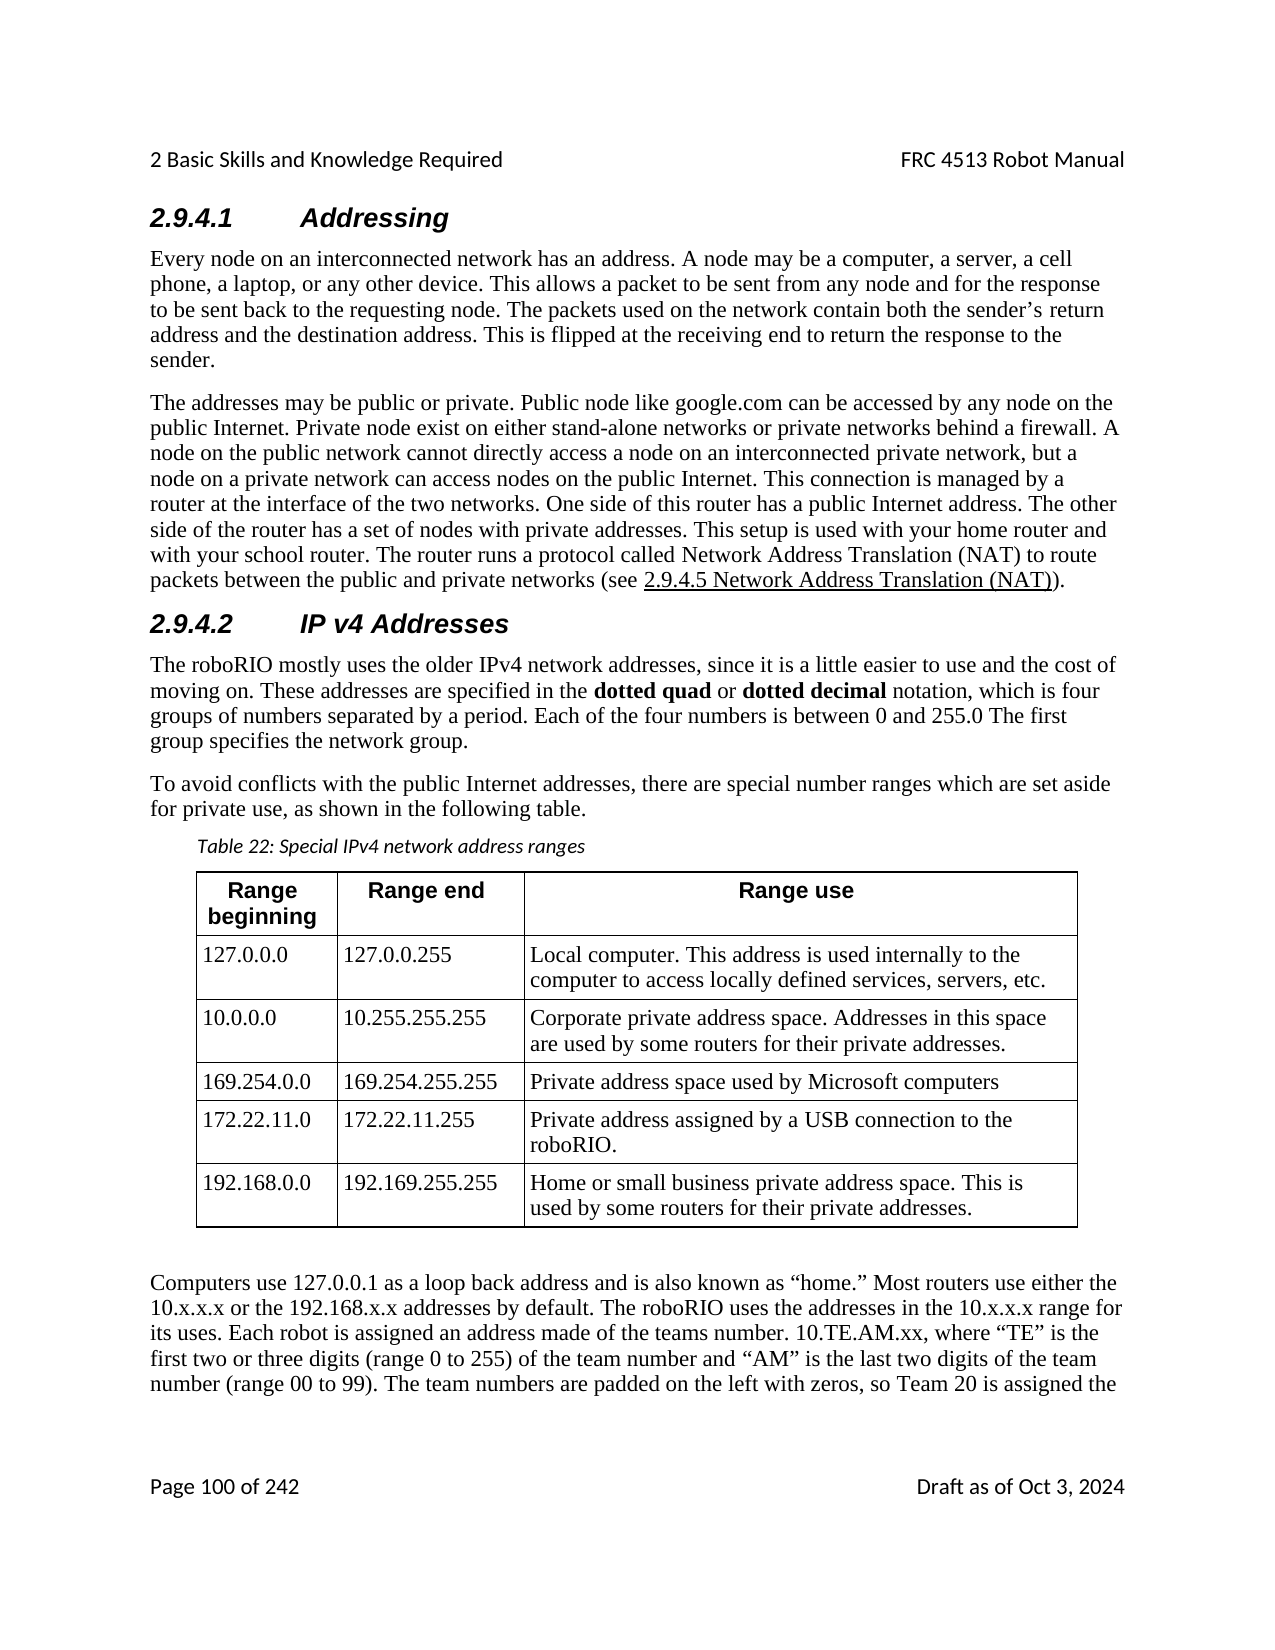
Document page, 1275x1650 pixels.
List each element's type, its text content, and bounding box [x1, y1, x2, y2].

table_cell 172.22.11.0 [197, 1101, 337, 1163]
table_header Range end [338, 873, 524, 935]
text To avoid conflicts with the public Internet addresses, there are special number ranges which are set aside for private use, as shown in the following table. [150, 771, 1125, 821]
table_cell 127.0.0.255 [338, 936, 524, 998]
table_header Range beginning [197, 873, 337, 935]
text Every node on an interconnected network has an address. A node may be a computer, a server, a cell phone, a laptop, or any other device. This allows a packet to be sent from any node and for the response to be sent back to the requesting node. The packets used on the network contain both the sender’s return address and the destination address. This is flipped at the receiving end to return the response to the sender. [150, 246, 1125, 373]
table_cell Local computer. This address is used internally to the computer to access locally defined services, servers, etc. [525, 936, 1077, 998]
table_cell Private address assigned by a USB connection to the roboRIO. [525, 1101, 1077, 1163]
table_cell 169.254.255.255 [338, 1063, 524, 1100]
table_cell 10.255.255.255 [338, 1000, 524, 1062]
table_cell Home or small business private address space. This is used by some routers for their private addresses. [525, 1164, 1077, 1226]
subtitle IP v4 Addresses [150, 609, 1125, 640]
table_cell 172.22.11.255 [338, 1101, 524, 1163]
table_cell Private address space used by Microsoft computers [525, 1063, 1077, 1100]
table_header Range use [525, 873, 1077, 935]
text Table 22: Special IPv4 network address ranges [197, 838, 1125, 859]
table_cell 192.169.255.255 [338, 1164, 524, 1226]
table_cell 10.0.0.0 [197, 1000, 337, 1062]
text The addresses may be public or private. Public node like google.com can be accessed by any node on the public Internet. Private node exist on either stand-alone networks or private networks behind a firewall. A node on the public network cannot directly access a node on an interconnected private network, but a node on a private network can access nodes on the public Internet. This connection is managed by a router at the interface of the two networks. One side of this router has a public Internet address. The other side of the router has a set of nodes with private addresses. This setup is used with your home router and with your school router. The router runs a protocol called Network Address Translation (NAT) to route packets between the public and private networks (see 2.9.4.5 Network Address Translation (NAT)). [150, 389, 1125, 593]
table_cell Corporate private address space. Addresses in this space are used by some routers for their private addresses. [525, 1000, 1077, 1062]
table_cell 169.254.0.0 [197, 1063, 337, 1100]
text Computers use 127.0.0.1 as a loop back address and is also known as “home.” Most routers use either the 10.x.x.x or the 192.168.x.x addresses by default. The roboRIO uses the addresses in the 10.x.x.x range for its uses. Each robot is assigned an address made of the teams number. 10.TE.AM.xx, where “TE” is the first two or three digits (range 0 to 255) of the team number and “AM” is the last two digits of the team number (range 00 to 99). The team numbers are padded on the left with zeros, so Team 20 is assigned the [150, 1269, 1125, 1397]
table_cell 192.168.0.0 [197, 1164, 337, 1226]
subtitle Addressing [150, 203, 1125, 233]
table_cell 127.0.0.0 [197, 936, 337, 998]
text The roboRIO mostly uses the older IPv4 network addresses, since it is a little easier to use and the cost of moving on. These addresses are specified in the dotted quad or dotted decimal notation, which is four groups of numbers separated by a period. Each of the four numbers is between 0 and 255.0 The first group specifies the network group. [150, 652, 1125, 754]
